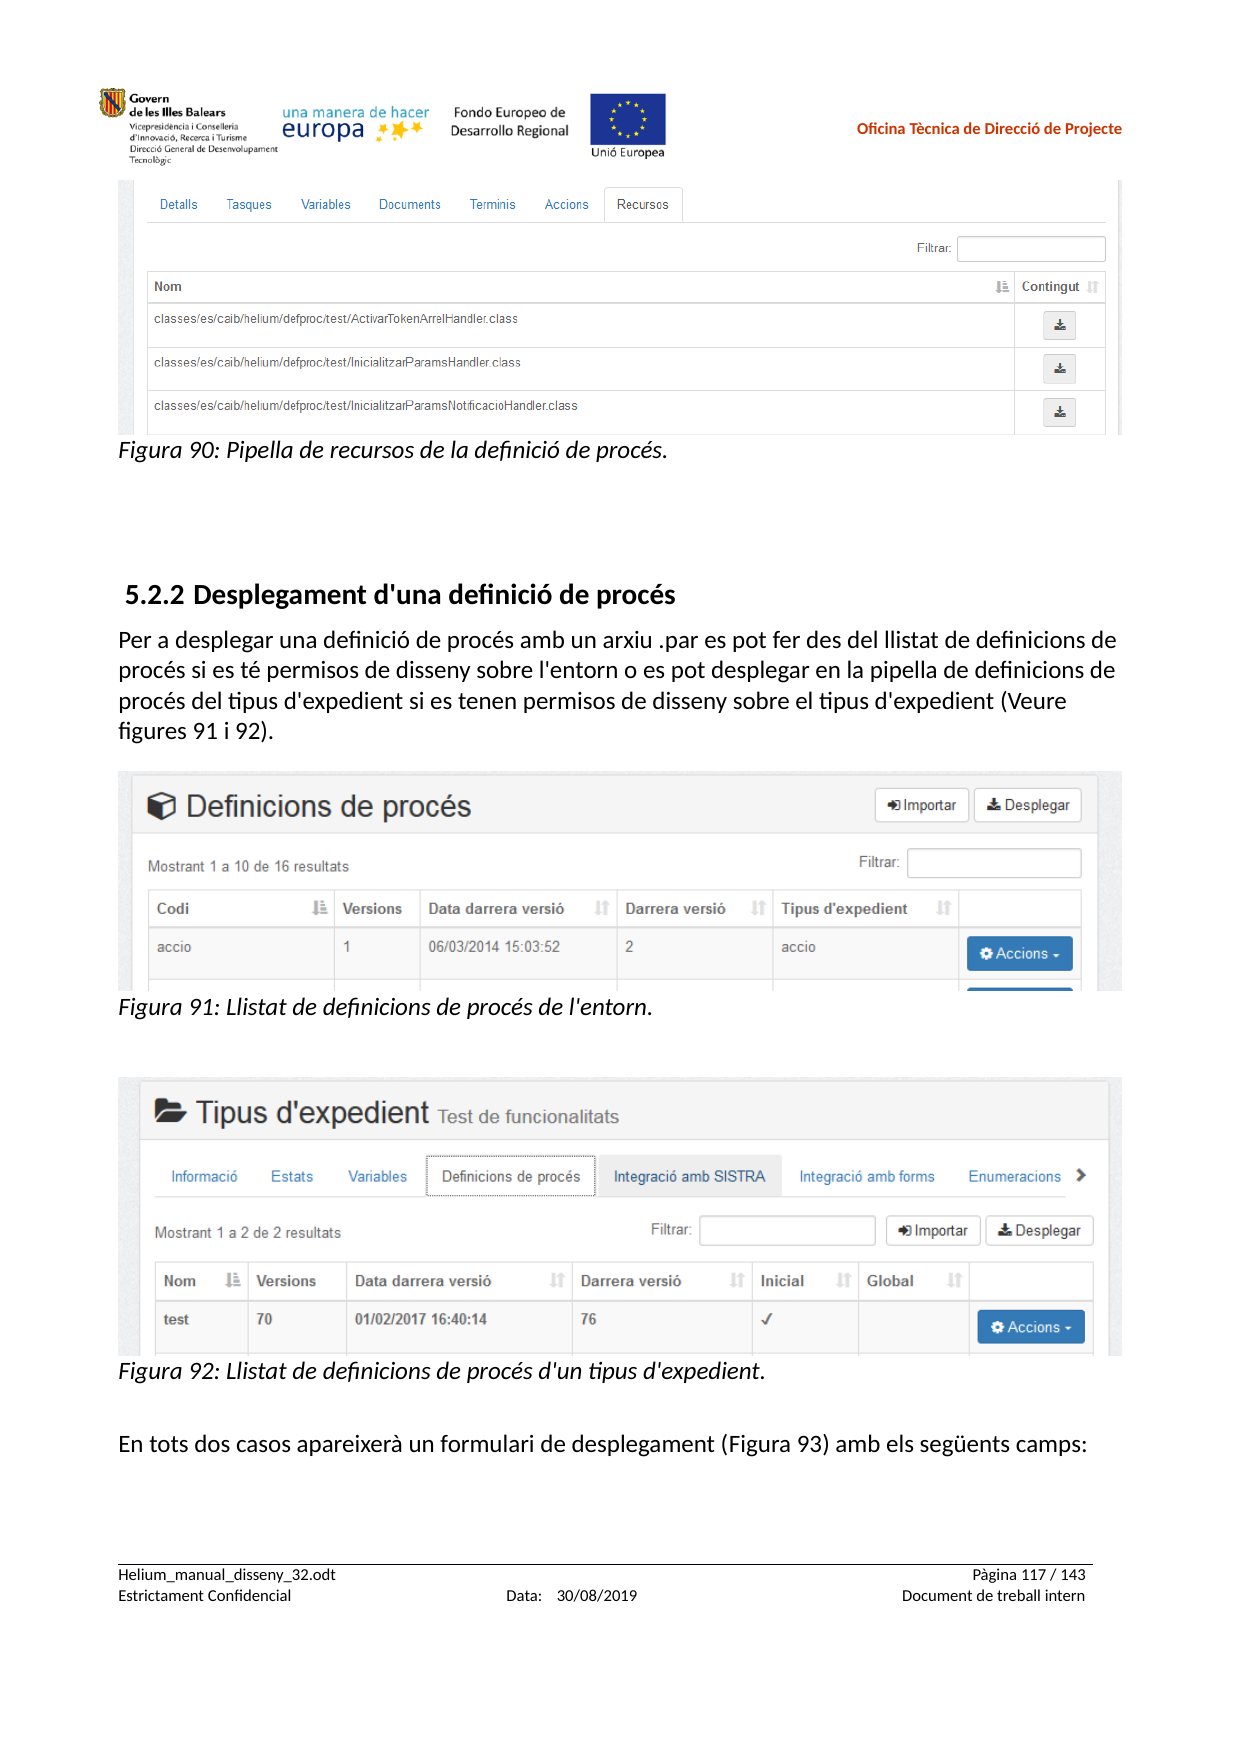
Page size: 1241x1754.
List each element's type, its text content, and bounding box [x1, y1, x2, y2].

text En tots dos casos apareixerà un formulari de desplegament (Figura 93) amb els següents camps: [118, 1429, 1122, 1459]
subtitle Desplegament d'una definició de procés [118, 576, 1122, 611]
picture [118, 1077, 1123, 1356]
picture [118, 180, 1123, 435]
text Figura 90: Pipella de recursos de la definició de procés. [118, 435, 1122, 465]
text Per a desplegar una definició de procés amb un arxiu .par es pot fer des del llistat de definicions de procés si es té permisos de disseny sobre l'entorn o es pot desplegar en la pipella de definicions de procés del tipus d'expedient si es tenen permisos de disseny sobre el tipus d'expedient (Veure figures 91 i 92). [118, 624, 1122, 746]
picture [99, 87, 668, 166]
text Figura 91: Llistat de definicions de procés de l'entorn. [118, 991, 1122, 1022]
text Figura 92: Llistat de definicions de procés d'un tipus d'expedient. [118, 1356, 1122, 1386]
picture [118, 771, 1123, 991]
